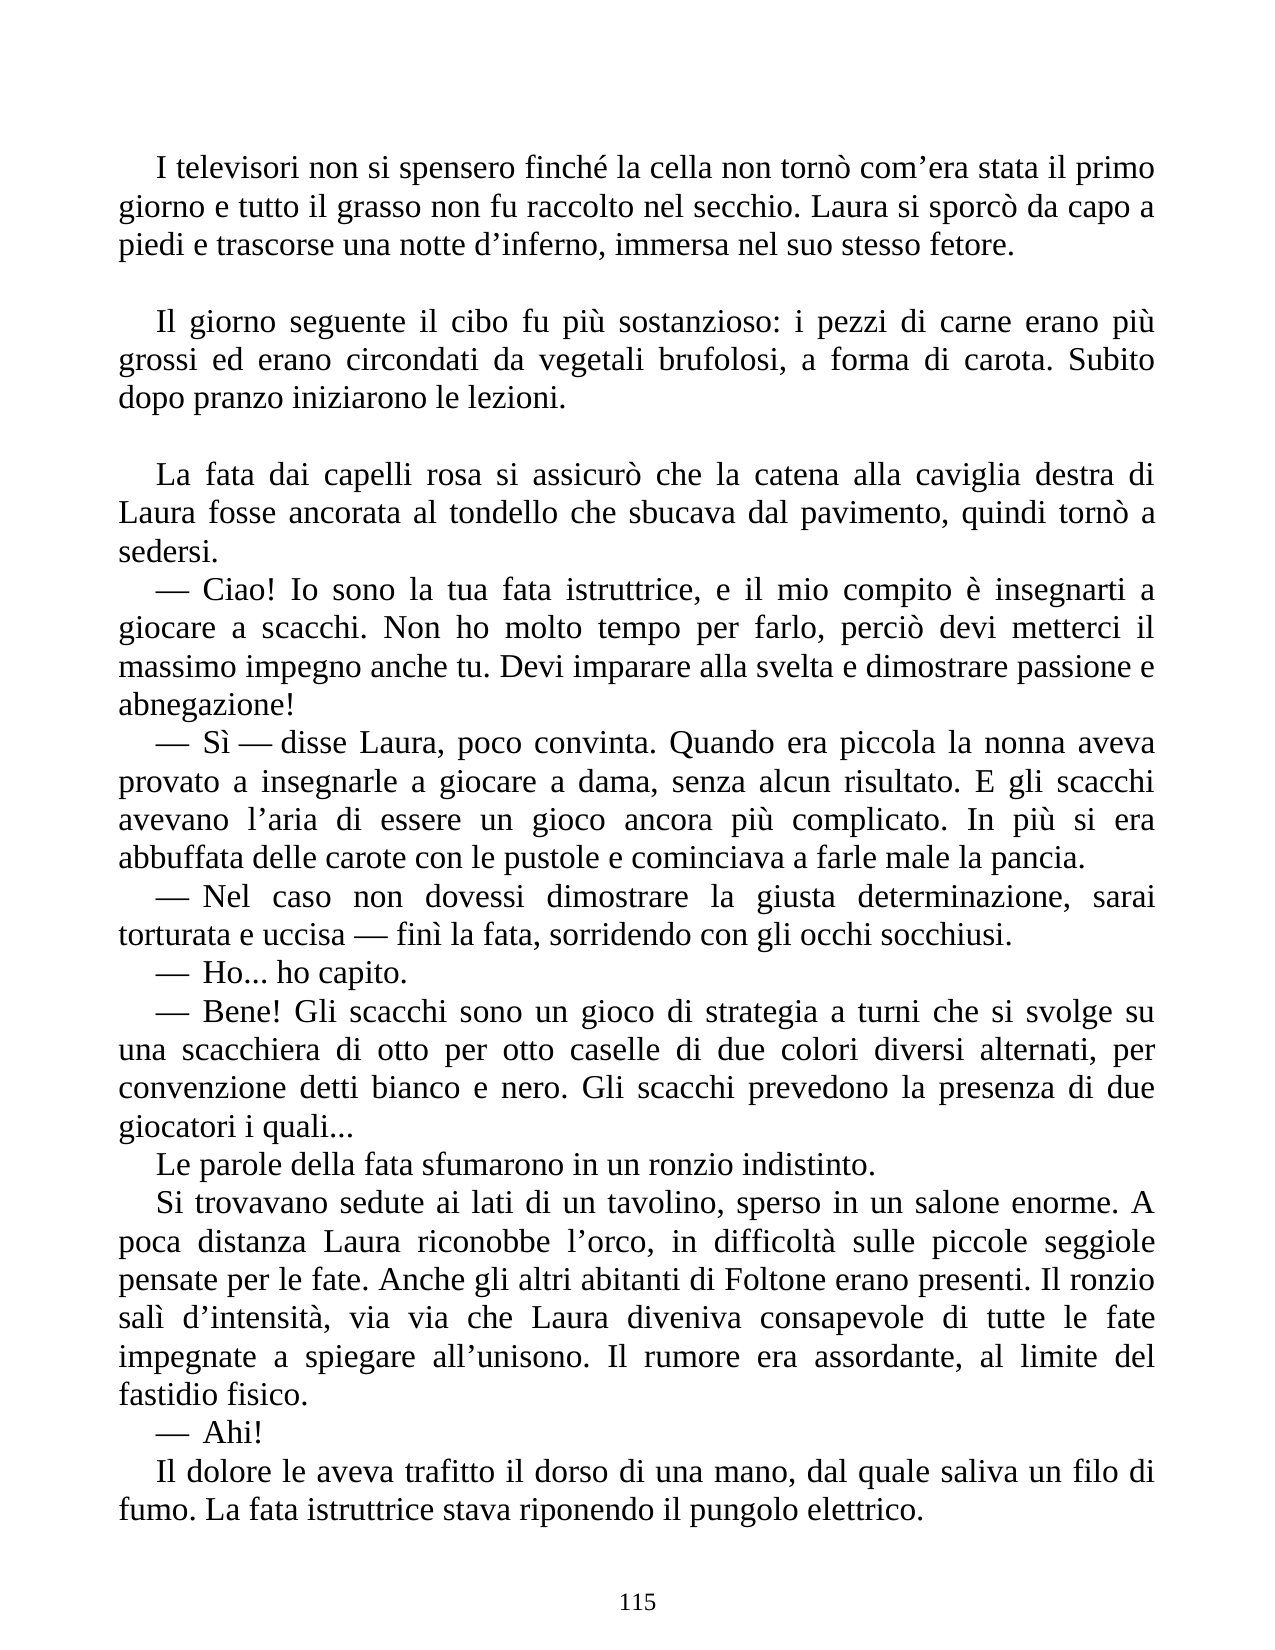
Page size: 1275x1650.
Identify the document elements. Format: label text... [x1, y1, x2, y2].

text Si trovavano sedute ai lati di un tavolino, sperso in un salone enorme. A poca distanza Laura riconobbe l’orco, in difficoltà sulle piccole seggiole pensate per le fate. Anche gli altri abitanti di Foltone erano presenti. Il ronzio salì d’intensità, via via che Laura diveniva consapevole di tutte le fate impegnate a spiegare all’unisono. Il rumore era assordante, al limite del fastidio fisico. [118, 1183, 1157, 1413]
text I televisori non si spensero finché la cella non tornò com’era stata il primo giorno e tutto il grasso non fu raccolto nel secchio. Laura si sporcò da capo a piedi e trascorse una notte d’inferno, immersa nel suo stesso fetore. [118, 148, 1157, 263]
text — Ciao! Io sono la tua fata istruttrice, e il mio compito è insegnarti a giocare a scacchi. Non ho molto tempo per farlo, perciò devi metterci il massimo impegno anche tu. Devi imparare alla svelta e dimostrare passione e abnegazione! [118, 569, 1157, 723]
text — Nel caso non dovessi dimostrare la giusta determinazione, sarai torturata e uccisa — finì la fata, sorridendo con gli occhi socchiusi. [118, 876, 1157, 953]
text Le parole della fata sfumarono in un ronzio indistinto. [118, 1144, 1157, 1183]
text — Bene! Gli scacchi sono un gioco di strategia a turni che si svolge su una scacchiera di otto per otto caselle di due colori diversi alternati, per convenzione detti bianco e nero. Gli scacchi prevedono la presenza di due giocatori i quali... [118, 991, 1157, 1144]
text — Sì — disse Laura, poco convinta. Quando era piccola la nonna aveva provato a insegnarle a giocare a dama, senza alcun risultato. E gli scacchi avevano l’aria di essere un gioco ancora più complicato. In più si era abbuffata delle carote con le pustole e cominciava a farle male la pancia. [118, 723, 1157, 876]
text Il giorno seguente il cibo fu più sostanzioso: i pezzi di carne erano più grossi ed erano circondati da vegetali brufolosi, a forma di carota. Subito dopo pranzo iniziarono le lezioni. [118, 301, 1157, 416]
text La fata dai capelli rosa si assicurò che la catena alla caviglia destra di Laura fosse ancorata al tondello che sbucava dal pavimento, quindi tornò a sedersi. [118, 454, 1157, 569]
text — Ho... ho capito. [118, 953, 1157, 991]
text — Ahi! [118, 1413, 1157, 1451]
text Il dolore le aveva trafitto il dorso di una mano, dal quale saliva un filo di fumo. La fata istruttrice stava riponendo il pungolo elettrico. [118, 1451, 1157, 1528]
